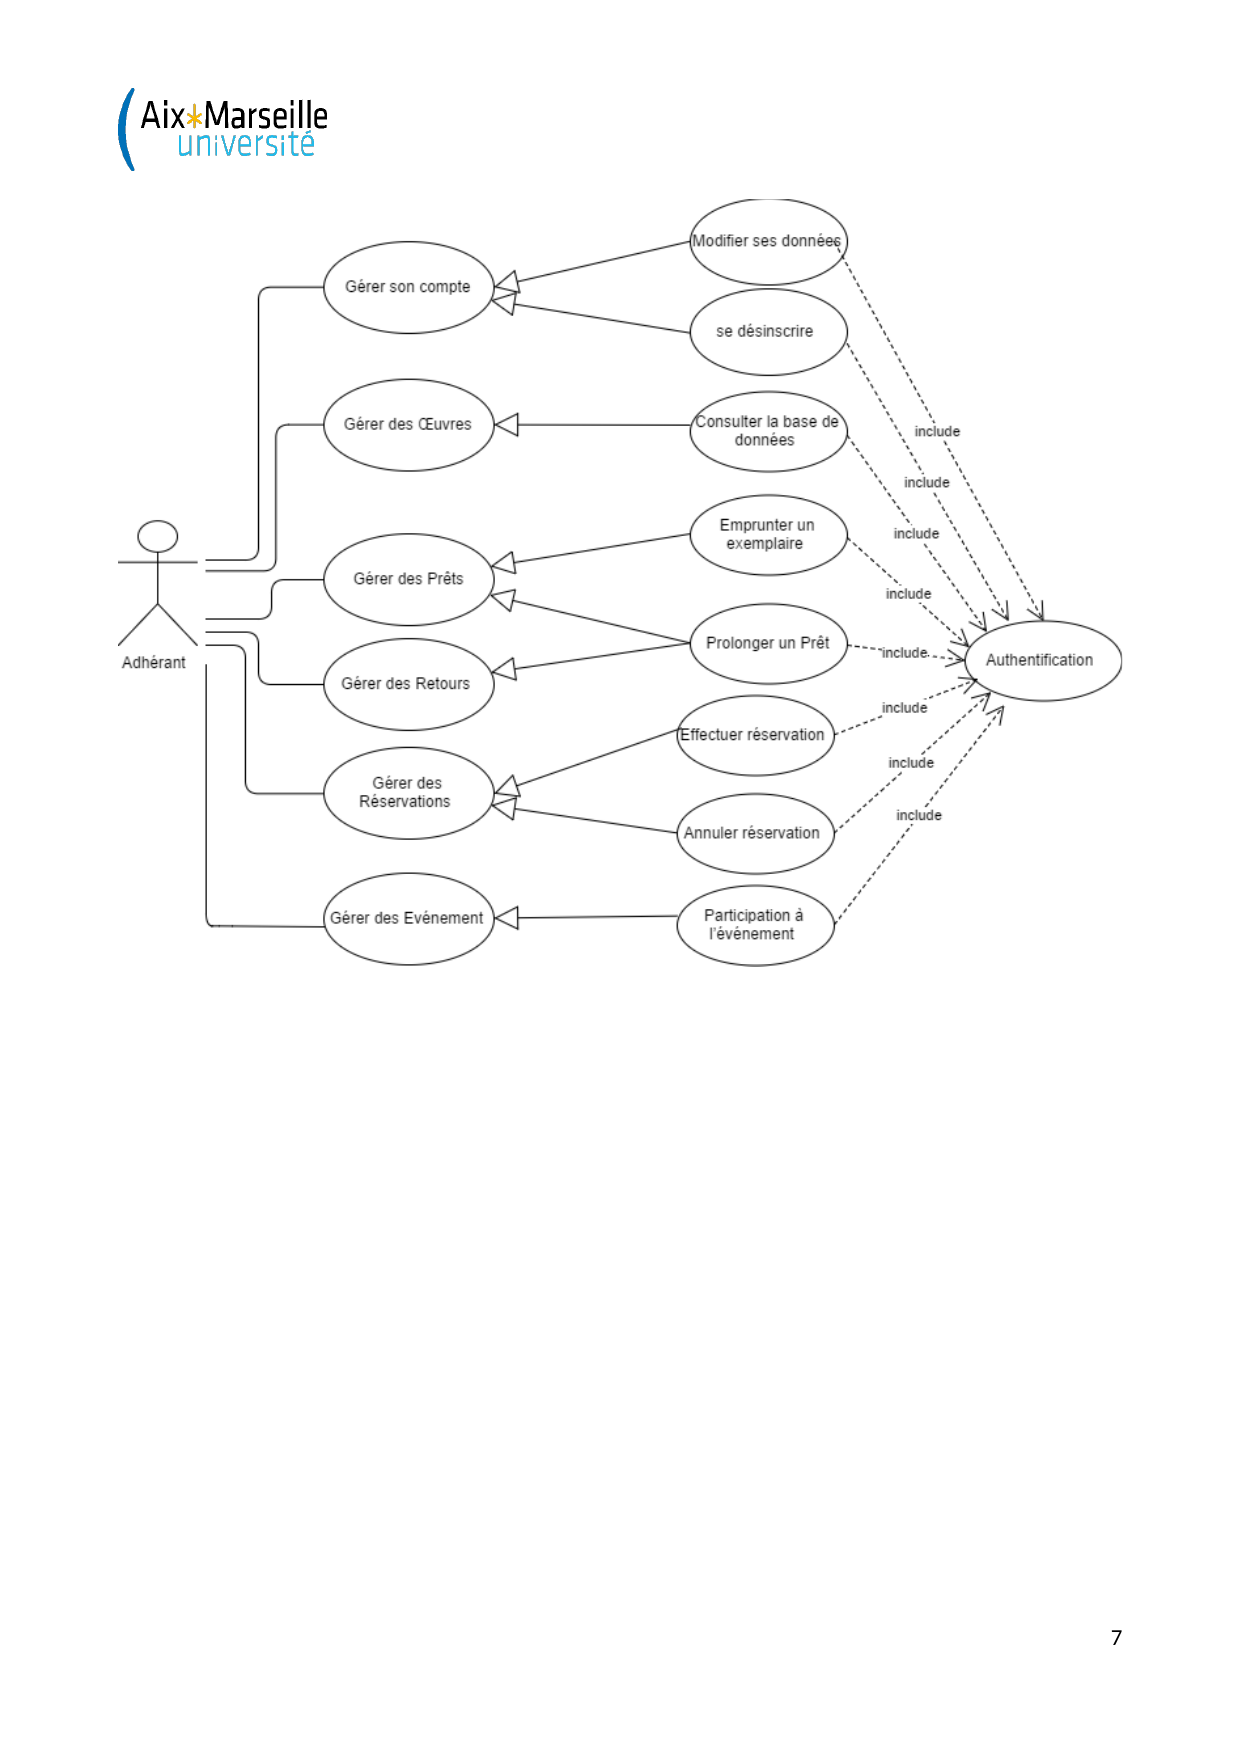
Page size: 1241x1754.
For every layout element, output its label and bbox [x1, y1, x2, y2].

picture [118, 88, 327, 171]
